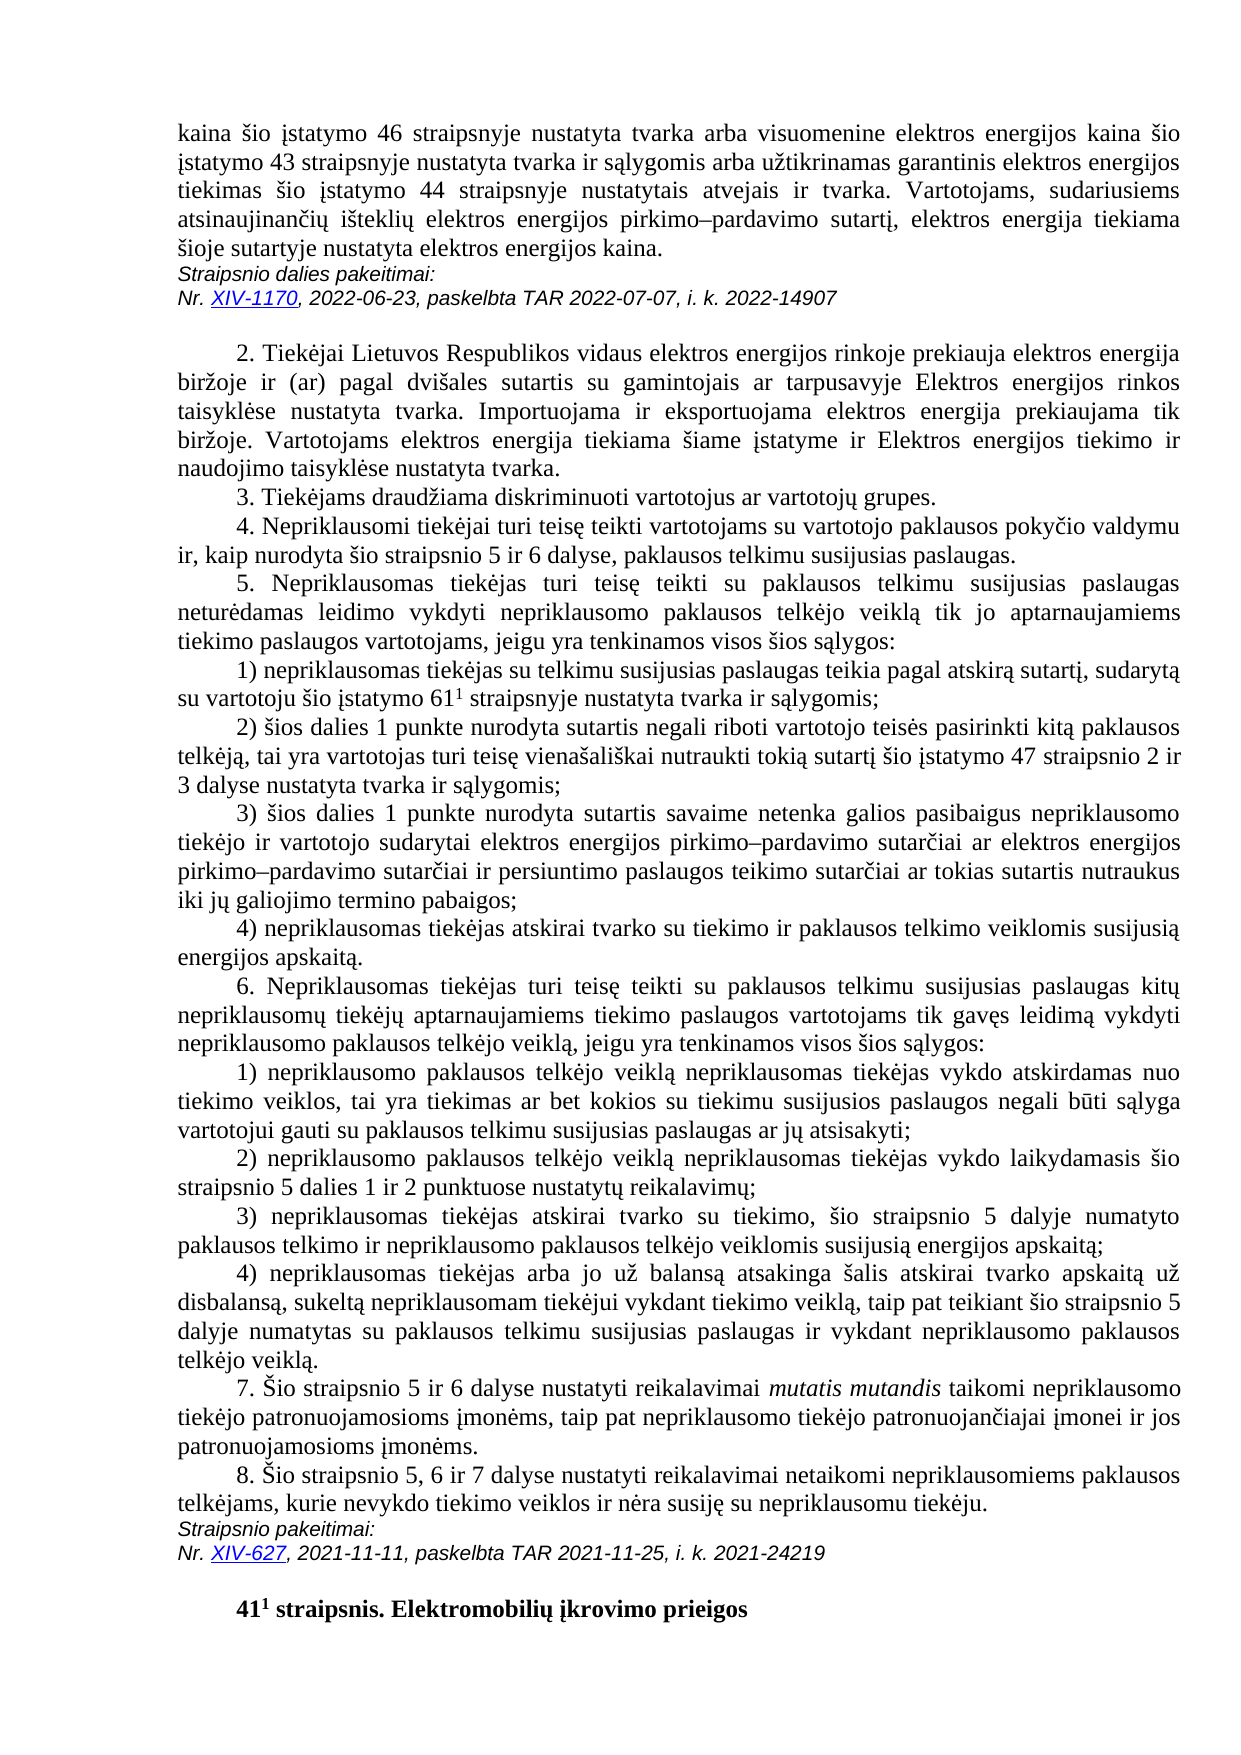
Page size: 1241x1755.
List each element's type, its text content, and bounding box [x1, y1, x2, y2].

text 5. Nepriklausomas tiekėjas turi teisę teikti su paklausos telkimu susijusias paslaugas neturėdamas leidimo vykdyti nepriklausomo paklausos telkėjo veiklą tik jo aptarnaujamiems tiekimo paslaugos vartotojams, jeigu yra tenkinamos visos šios sąlygos: [177, 568, 1181, 655]
text Nr. XIV-1170, 2022-06-23, paskelbta TAR 2022-07-07, i. k. 2022-14907 [177, 286, 1181, 310]
text 7. Šio straipsnio 5 ir 6 dalyse nustatyti reikalavimai mutatis mutandis taikomi nepriklausomo tiekėjo patronuojamosioms įmonėms, taip pat nepriklausomo tiekėjo patronuojančiajai įmonei ir jos patronuojamosioms įmonėms. [177, 1373, 1181, 1460]
text Nr. XIV-627, 2021-11-11, paskelbta TAR 2021-11-25, i. k. 2021-24219 [177, 1541, 1181, 1565]
text Straipsnio dalies pakeitimai: [177, 262, 1181, 286]
text 6. Nepriklausomas tiekėjas turi teisę teikti su paklausos telkimu susijusias paslaugas kitų nepriklausomų tiekėjų aptarnaujamiems tiekimo paslaugos vartotojams tik gavęs leidimą vykdyti nepriklausomo paklausos telkėjo veiklą, jeigu yra tenkinamos visos šios sąlygos: [177, 971, 1181, 1057]
text 4) nepriklausomas tiekėjas atskirai tvarko su tiekimo ir paklausos telkimo veiklomis susijusią energijos apskaitą. [177, 913, 1181, 971]
text 2) nepriklausomo paklausos telkėjo veiklą nepriklausomas tiekėjas vykdo laikydamasis šio straipsnio 5 dalies 1 ir 2 punktuose nustatytų reikalavimų; [177, 1143, 1181, 1201]
text kaina šio įstatymo 46 straipsnyje nustatyta tvarka arba visuomenine elektros energijos kaina šio įstatymo 43 straipsnyje nustatyta tvarka ir sąlygomis arba užtikrinamas garantinis elektros energijos tiekimas šio įstatymo 44 straipsnyje nustatytais atvejais ir tvarka. Vartotojams, sudariusiems atsinaujinančių išteklių elektros energijos pirkimo–pardavimo sutartį, elektros energija tiekiama šioje sutartyje nustatyta elektros energijos kaina. [177, 118, 1181, 262]
text 8. Šio straipsnio 5, 6 ir 7 dalyse nustatyti reikalavimai netaikomi nepriklausomiems paklausos telkėjams, kurie nevykdo tiekimo veiklos ir nėra susiję su nepriklausomu tiekėju. [177, 1460, 1181, 1517]
text 2. Tiekėjai Lietuvos Respublikos vidaus elektros energijos rinkoje prekiauja elektros energija biržoje ir (ar) pagal dvišales sutartis su gamintojais ar tarpusavyje Elektros energijos rinkos taisyklėse nustatyta tvarka. Importuojama ir eksportuojama elektros energija prekiaujama tik biržoje. Vartotojams elektros energija tiekiama šiame įstatyme ir Elektros energijos tiekimo ir naudojimo taisyklėse nustatyta tvarka. [177, 338, 1181, 482]
text 1) nepriklausomas tiekėjas su telkimu susijusias paslaugas teikia pagal atskirą sutartį, sudarytą su vartotoju šio įstatymo 611 straipsnyje nustatyta tvarka ir sąlygomis; [177, 655, 1181, 712]
text 1) nepriklausomo paklausos telkėjo veiklą nepriklausomas tiekėjas vykdo atskirdamas nuo tiekimo veiklos, tai yra tiekimas ar bet kokios su tiekimu susijusios paslaugos negali būti sąlyga vartotojui gauti su paklausos telkimu susijusias paslaugas ar jų atsisakyti; [177, 1057, 1181, 1143]
text 411 straipsnis. Elektromobilių įkrovimo prieigos [177, 1594, 1181, 1623]
text Straipsnio pakeitimai: [177, 1517, 1181, 1541]
text 2) šios dalies 1 punkte nurodyta sutartis negali riboti vartotojo teisės pasirinkti kitą paklausos telkėją, tai yra vartotojas turi teisę vienašališkai nutraukti tokią sutartį šio įstatymo 47 straipsnio 2 ir 3 dalyse nustatyta tvarka ir sąlygomis; [177, 712, 1181, 798]
text 3) šios dalies 1 punkte nurodyta sutartis savaime netenka galios pasibaigus nepriklausomo tiekėjo ir vartotojo sudarytai elektros energijos pirkimo–pardavimo sutarčiai ar elektros energijos pirkimo–pardavimo sutarčiai ir persiuntimo paslaugos teikimo sutarčiai ar tokias sutartis nutraukus iki jų galiojimo termino pabaigos; [177, 798, 1181, 913]
text 3. Tiekėjams draudžiama diskriminuoti vartotojus ar vartotojų grupes. [177, 482, 1181, 511]
text 3) nepriklausomas tiekėjas atskirai tvarko su tiekimo, šio straipsnio 5 dalyje numatyto paklausos telkimo ir nepriklausomo paklausos telkėjo veiklomis susijusią energijos apskaitą; [177, 1201, 1181, 1258]
text 4. Nepriklausomi tiekėjai turi teisę teikti vartotojams su vartotojo paklausos pokyčio valdymu ir, kaip nurodyta šio straipsnio 5 ir 6 dalyse, paklausos telkimu susijusias paslaugas. [177, 511, 1181, 568]
text 4) nepriklausomas tiekėjas arba jo už balansą atsakinga šalis atskirai tvarko apskaitą už disbalansą, sukeltą nepriklausomam tiekėjui vykdant tiekimo veiklą, taip pat teikiant šio straipsnio 5 dalyje numatytas su paklausos telkimu susijusias paslaugas ir vykdant nepriklausomo paklausos telkėjo veiklą. [177, 1258, 1181, 1373]
